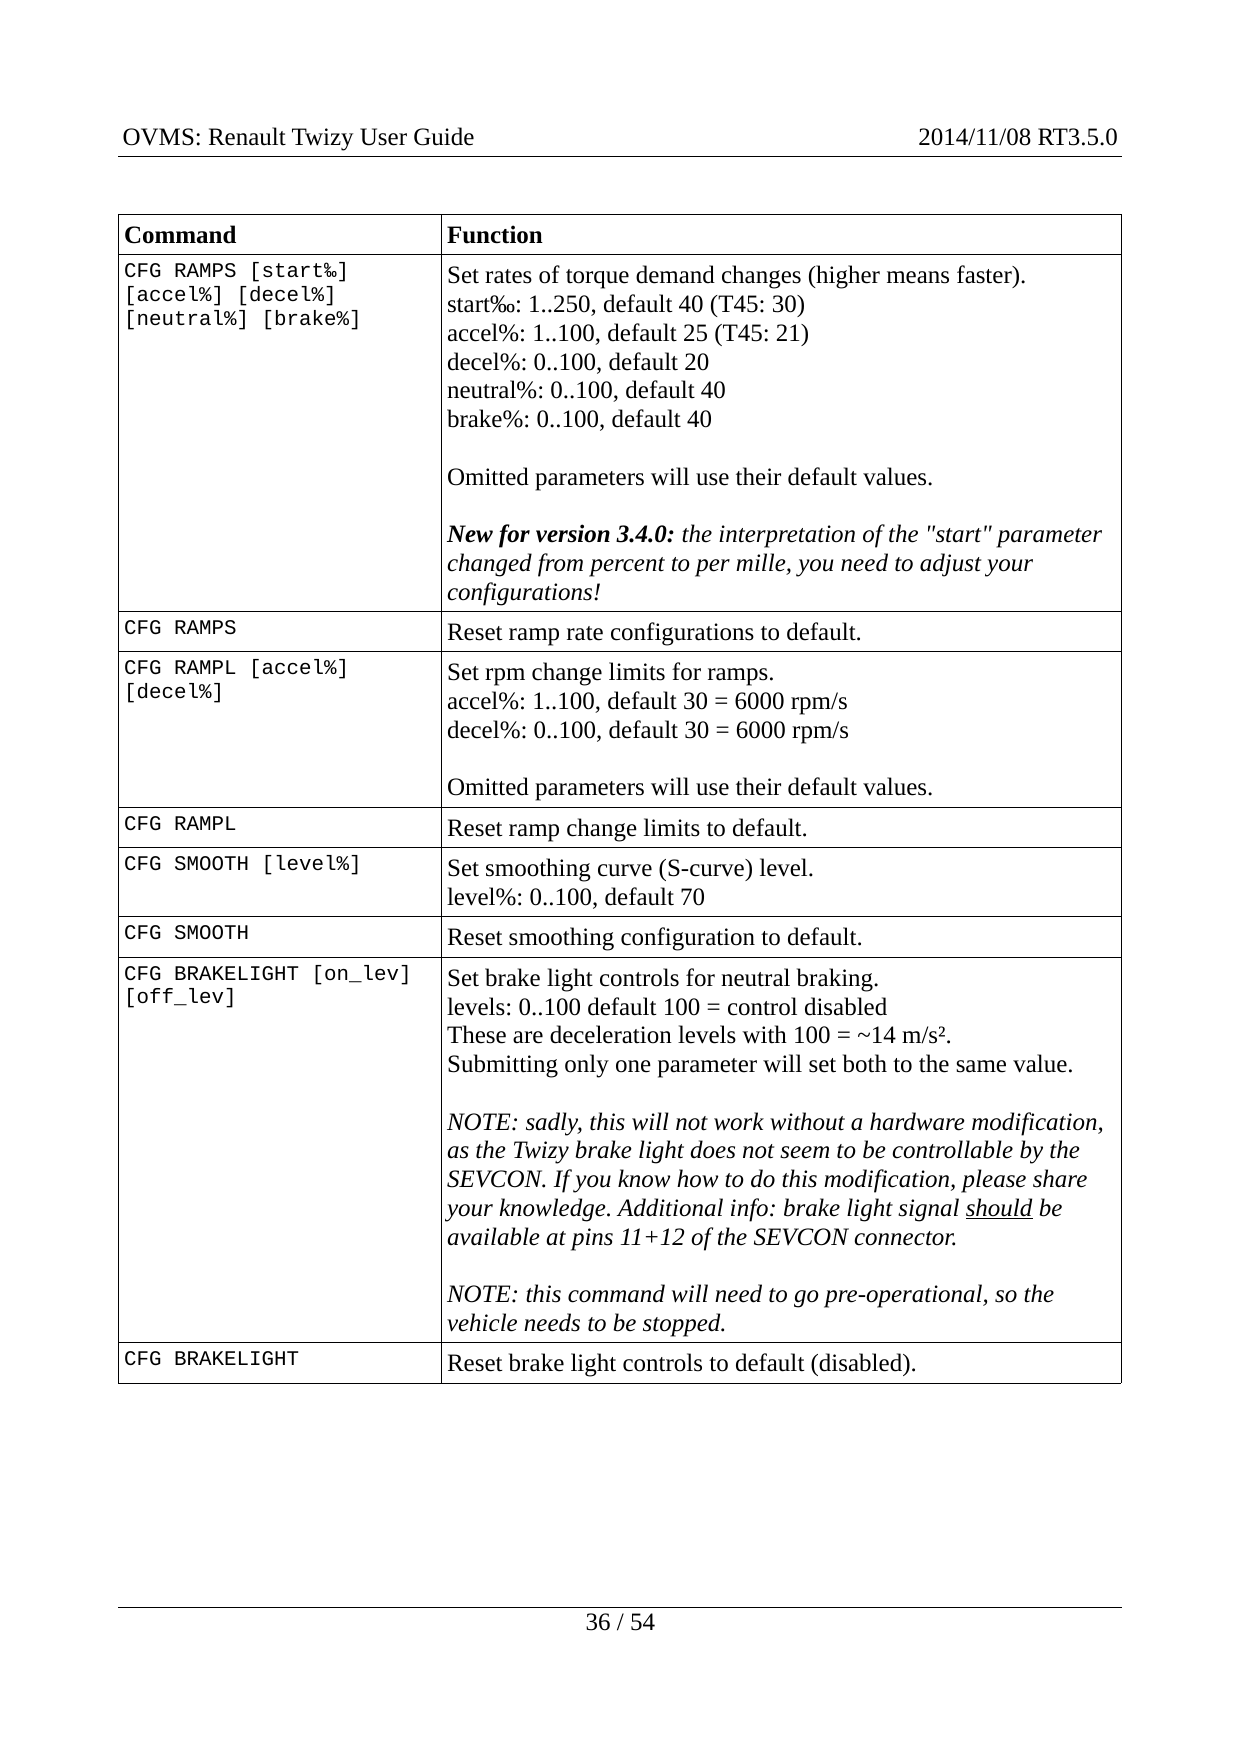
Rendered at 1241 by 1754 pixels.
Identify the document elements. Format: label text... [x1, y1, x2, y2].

table_cell CFG RAMPS [start‰] [accel%] [decel%] [neutral%] [brake%] [119, 255, 441, 611]
table_cell Reset brake light controls to default (disabled). [442, 1343, 1121, 1383]
table_cell Reset smoothing configuration to default. [442, 917, 1121, 957]
table_cell CFG RAMPS [119, 612, 441, 651]
table_cell Set smoothing curve (S-curve) level. level%: 0..100, default 70 [442, 848, 1121, 916]
table_cell Set rpm change limits for ramps. accel%: 1..100, default 30 = 6000 rpm/s decel%: 0..100, default 30 = 6000 rpm/s Omitted parameters will use their default values. [442, 652, 1121, 807]
table_cell Reset ramp rate configurations to default. [442, 612, 1121, 651]
table_header Function [442, 215, 1121, 254]
table_cell CFG BRAKELIGHT [119, 1343, 441, 1383]
table_cell Reset ramp change limits to default. [442, 808, 1121, 847]
table_cell Set rates of torque demand changes (higher means faster). start‰: 1..250, default 40 (T45: 30) accel%: 1..100, default 25 (T45: 21) decel%: 0..100, default 20 neutral%: 0..100, default 40 brake%: 0..100, default 40 Omitted parameters will use their default values. New for version 3.4.0: the interpretation of the "start" parameter changed from percent to per mille, you need to adjust your configurations! [442, 255, 1121, 611]
table_header Command [119, 215, 441, 254]
table_cell CFG RAMPL [accel%] [decel%] [119, 652, 441, 807]
table_cell Set brake light controls for neutral braking. levels: 0..100 default 100 = control disabled These are deceleration levels with 100 = ~14 m/s². Submitting only one parameter will set both to the same value. NOTE: sadly, this will not work without a hardware modification, as the Twizy brake light does not seem to be controllable by the SEVCON. If you know how to do this modification, please share your knowledge. Additional info: brake light signal should be available at pins 11+12 of the SEVCON connector. NOTE: this command will need to go pre-operational, so the vehicle needs to be stopped. [442, 958, 1121, 1342]
table_cell CFG SMOOTH [level%] [119, 848, 441, 916]
table_cell CFG BRAKELIGHT [on_lev] [off_lev] [119, 958, 441, 1342]
table_cell CFG RAMPL [119, 808, 441, 847]
table_cell CFG SMOOTH [119, 917, 441, 957]
